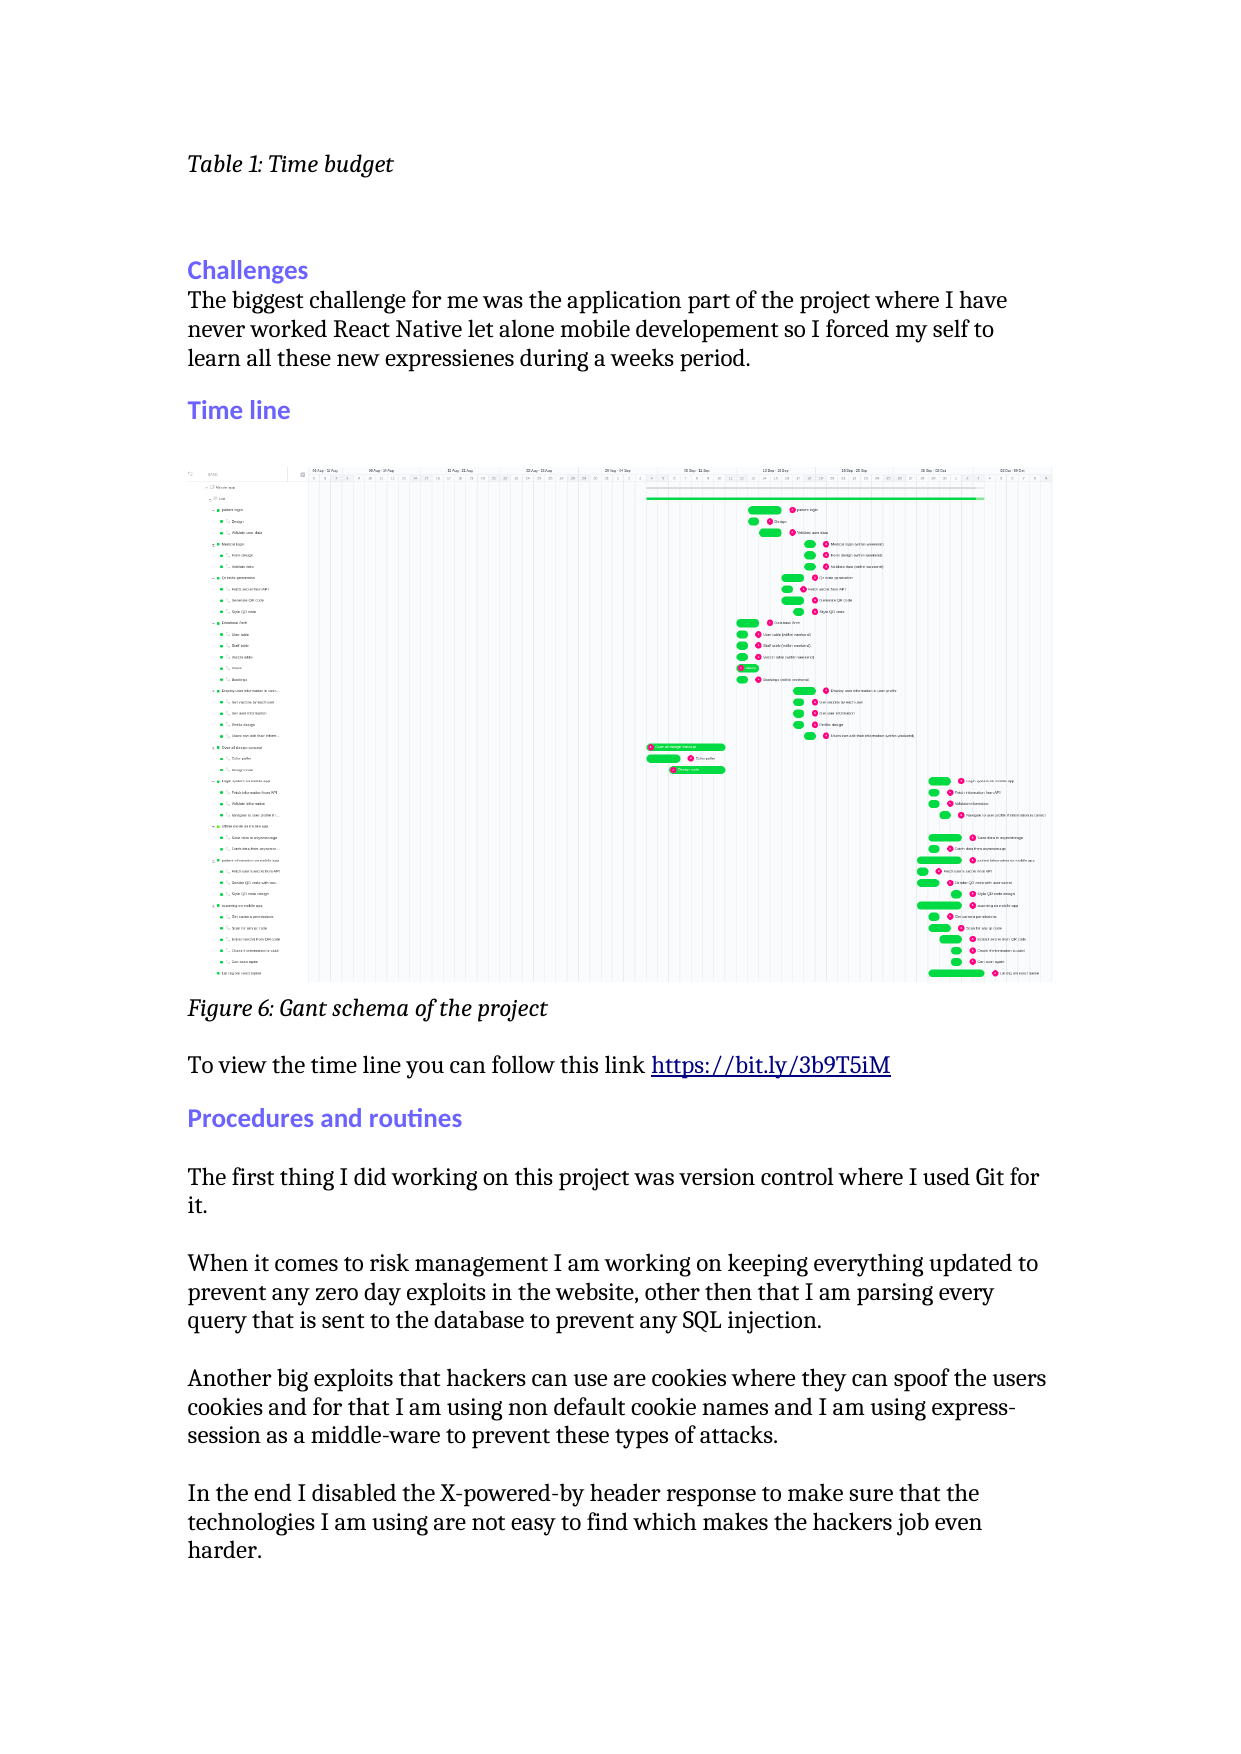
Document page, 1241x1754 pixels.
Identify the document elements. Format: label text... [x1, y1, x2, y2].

text Another big exploits that hackers can use are cookies where they can spoof the users cookies and for that I am using non default cookie names and I am using express-session as a middle-ware to prevent these types of attacks. [187, 1364, 1053, 1450]
text When it comes to risk management I am working on keeping everything updated to prevent any zero day exploits in the website, other then that I am parsing every query that is sent to the database to prevent any SQL injection. [187, 1249, 1053, 1335]
text In the end I disabled the X-powered-by header response to make sure that the technologies I am using are not easy to find which makes the hackers job even harder. [187, 1479, 1053, 1565]
text The biggest challenge for me was the application part of the project where I have never worked React Native let alone mobile developement so I forced my self to learn all these new expressienes during a weeks period. [187, 286, 1053, 373]
subtitle Challenges [187, 253, 1053, 286]
picture [187, 467, 1053, 982]
subtitle Procedures and routines [187, 1101, 1053, 1134]
text Table 1: Time budget [187, 150, 1053, 179]
text The first thing I did working on this project was version control where I used Git for it. [187, 1162, 1053, 1220]
text To view the time line you can follow this link https://bit.ly/3b9T5iM [187, 1051, 1053, 1080]
text Figure 6: Gant schema of the project [187, 982, 1053, 1022]
subtitle Time line [187, 393, 1053, 427]
